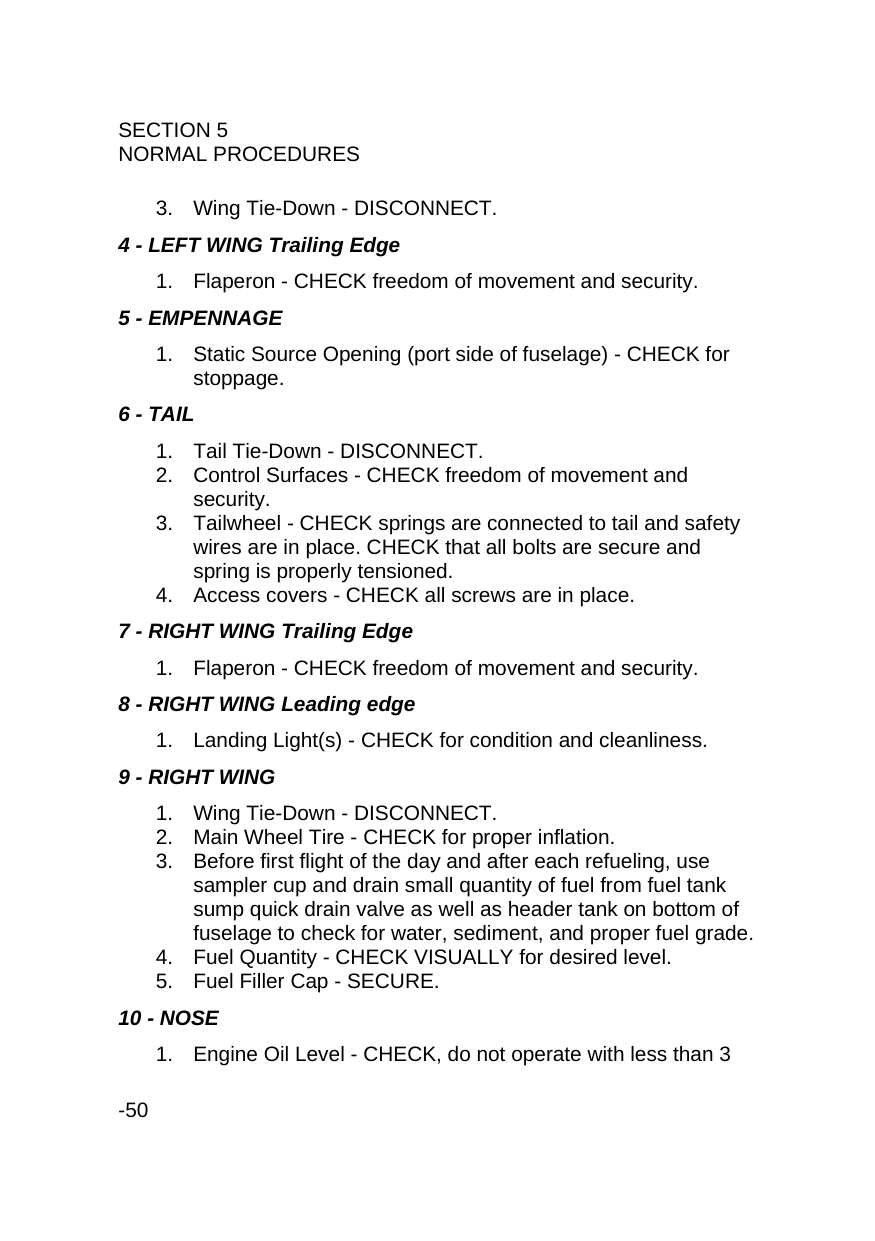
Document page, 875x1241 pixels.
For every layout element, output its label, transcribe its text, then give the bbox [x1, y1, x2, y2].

list Fuel Filler Cap - SECURE. [156, 969, 756, 993]
list Main Wheel Tire - CHECK for proper inflation. [156, 825, 756, 849]
list Landing Light(s) - CHECK for condition and cleanliness. [156, 728, 756, 752]
list Access covers - CHECK all screws are in place. [156, 582, 756, 606]
list Wing Tie-Down - DISCONNECT. [156, 196, 756, 220]
list Before first flight of the day and after each refueling, use sampler cup and drain small quantity of fuel from fuel tank sump quick drain valve as well as header tank on bottom of fuselage to check for water, sediment, and proper fuel grade. [156, 849, 756, 945]
list Control Surfaces - CHECK freedom of movement and security. [156, 463, 756, 511]
subtitle 4 - LEFT WING Trailing Edge [118, 232, 756, 256]
list Tailwheel - CHECK springs are connected to tail and safety wires are in place. CHECK that all bolts are secure and spring is properly tensioned. [156, 511, 756, 582]
list Static Source Opening (port side of fuselage) - CHECK for stoppage. [156, 342, 756, 390]
subtitle 5 - EMPENNAGE [118, 305, 756, 329]
list Flaperon - CHECK freedom of movement and security. [156, 655, 756, 679]
list Engine Oil Level - CHECK, do not operate with less than 3 [156, 1042, 756, 1066]
subtitle 6 - TAIL [118, 402, 756, 426]
subtitle 8 - RIGHT WING Leading edge [118, 692, 756, 716]
subtitle 10 - NOSE [118, 1005, 756, 1029]
subtitle 7 - RIGHT WING Trailing Edge [118, 619, 756, 643]
list Fuel Quantity - CHECK VISUALLY for desired level. [156, 945, 756, 969]
list Tail Tie-Down - DISCONNECT. [156, 439, 756, 463]
list Wing Tie-Down - DISCONNECT. [156, 801, 756, 825]
list Flaperon - CHECK freedom of movement and security. [156, 269, 756, 293]
subtitle 9 - RIGHT WING [118, 765, 756, 789]
